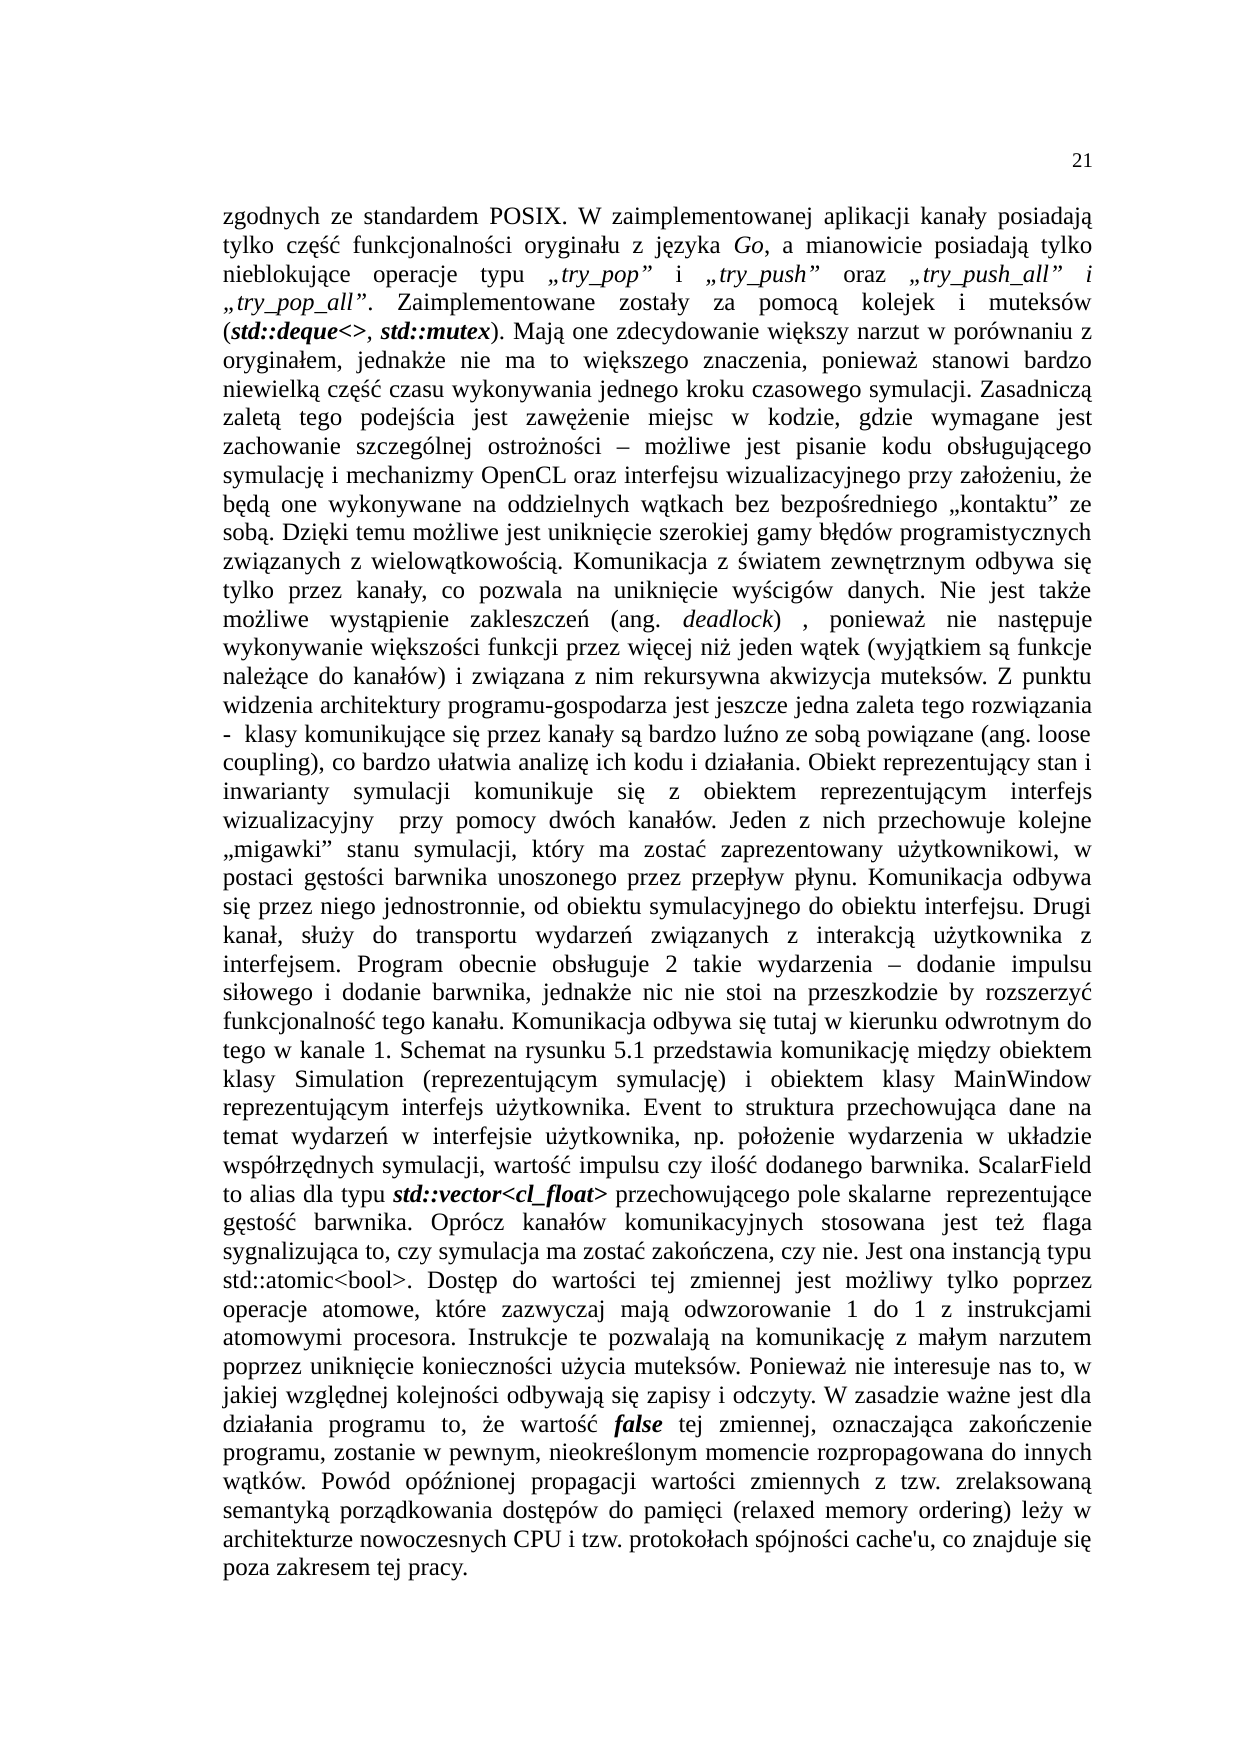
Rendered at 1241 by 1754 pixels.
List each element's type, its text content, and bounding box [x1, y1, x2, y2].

list zgodnych ze standardem POSIX. W zaimplementowanej aplikacji kanały posiadają tylko część funkcjonalności oryginału z języka Go, a mianowicie posiadają tylko nieblokujące operacje typu „try_pop” i „try_push” oraz „try_push_all” i „try_pop_all”. Zaimplementowane zostały za pomocą kolejek i muteksów (std::deque<>, std::mutex). Mają one zdecydowanie większy narzut w porównaniu z oryginałem, jednakże nie ma to większego znaczenia, ponieważ stanowi bardzo niewielką część czasu wykonywania jednego kroku czasowego symulacji. Zasadniczą zaletą tego podejścia jest zawężenie miejsc w kodzie, gdzie wymagane jest zachowanie szczególnej ostrożności – możliwe jest pisanie kodu obsługującego symulację i mechanizmy OpenCL oraz interfejsu wizualizacyjnego przy założeniu, że będą one wykonywane na oddzielnych wątkach bez bezpośredniego „kontaktu” ze sobą. Dzięki temu możliwe jest uniknięcie szerokiej gamy błędów programistycznych związanych z wielowątkowością. Komunikacja z światem zewnętrznym odbywa się tylko przez kanały, co pozwala na uniknięcie wyścigów danych. Nie jest także możliwe wystąpienie zakleszczeń (ang. deadlock) , ponieważ nie następuje wykonywanie większości funkcji przez więcej niż jeden wątek (wyjątkiem są funkcje należące do kanałów) i związana z nim rekursywna akwizycja muteksów. Z punktu widzenia architektury programu-gospodarza jest jeszcze jedna zaleta tego rozwiązania - klasy komunikujące się przez kanały są bardzo luźno ze sobą powiązane (ang. loose coupling), co bardzo ułatwia analizę ich kodu i działania. Obiekt reprezentujący stan i inwarianty symulacji komunikuje się z obiektem reprezentującym interfejs wizualizacyjny przy pomocy dwóch kanałów. Jeden z nich przechowuje kolejne „migawki” stanu symulacji, który ma zostać zaprezentowany użytkownikowi, w postaci gęstości barwnika unoszonego przez przepływ płynu. Komunikacja odbywa się przez niego jednostronnie, od obiektu symulacyjnego do obiektu interfejsu. Drugi kanał, służy do transportu wydarzeń związanych z interakcją użytkownika z interfejsem. Program obecnie obsługuje 2 takie wydarzenia – dodanie impulsu siłowego i dodanie barwnika, jednakże nic nie stoi na przeszkodzie by rozszerzyć funkcjonalność tego kanału. Komunikacja odbywa się tutaj w kierunku odwrotnym do tego w kanale 1. Schemat na rysunku 5.1 przedstawia komunikację między obiektem klasy Simulation (reprezentującym symulację) i obiektem klasy MainWindow reprezentującym interfejs użytkownika. Event to struktura przechowująca dane na temat wydarzeń w interfejsie użytkownika, np. położenie wydarzenia w układzie współrzędnych symulacji, wartość impulsu czy ilość dodanego barwnika. ScalarField to alias dla typu std::vector<cl_float> przechowującego pole skalarne reprezentujące gęstość barwnika. Oprócz kanałów komunikacyjnych stosowana jest też flaga sygnalizująca to, czy symulacja ma zostać zakończena, czy nie. Jest ona instancją typu std::atomic<bool>. Dostęp do wartości tej zmiennej jest możliwy tylko poprzez operacje atomowe, które zazwyczaj mają odwzorowanie 1 do 1 z instrukcjami atomowymi procesora. Instrukcje te pozwalają na komunikację z małym narzutem poprzez uniknięcie konieczności użycia muteksów. Ponieważ nie interesuje nas to, w jakiej względnej kolejności odbywają się zapisy i odczyty. W zasadzie ważne jest dla działania programu to, że wartość false tej zmiennej, oznaczająca zakończenie programu, zostanie w pewnym, nieokreślonym momencie rozpropagowana do innych wątków. Powód opóźnionej propagacji wartości zmiennych z tzw. zrelaksowaną semantyką porządkowania dostępów do pamięci (relaxed memory ordering) leży w architekturze nowoczesnych CPU i tzw. protokołach spójności cache'u, co znajduje się poza zakresem tej pracy. [185, 201, 1093, 1581]
